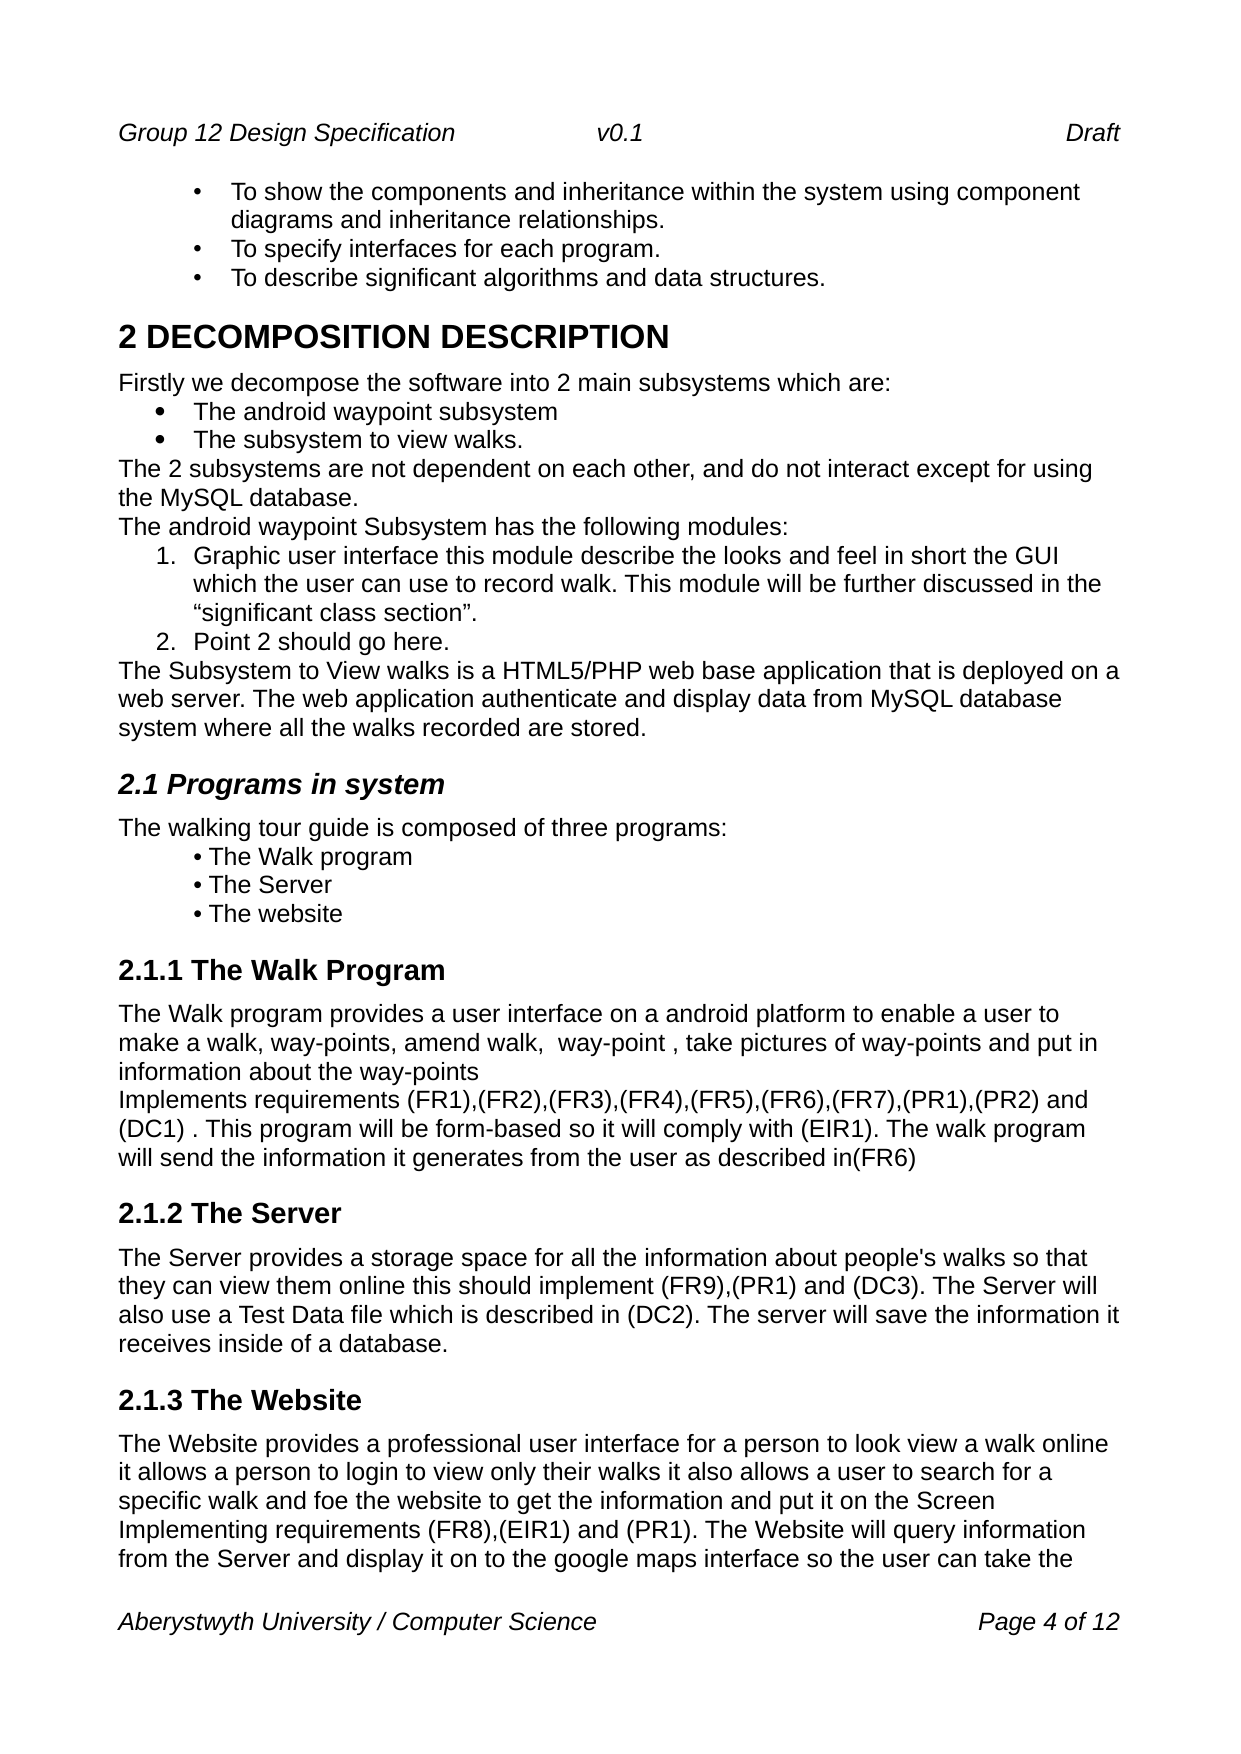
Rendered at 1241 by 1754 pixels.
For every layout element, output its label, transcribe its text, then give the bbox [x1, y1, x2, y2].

text Implements requirements (FR1),(FR2),(FR3),(FR4),(FR5),(FR6),(FR7),(PR1),(PR2) and (DC1) . This program will be form-based so it will comply with (EIR1). The walk program will send the information it generates from the user as described in(FR6) [118, 1085, 1122, 1171]
text The Website provides a professional user interface for a person to look view a walk online it allows a person to login to view only their walks it also allows a user to search for a specific walk and foe the website to get the information and put it on the Screen [118, 1428, 1122, 1515]
text The android waypoint Subsystem has the following modules: [118, 512, 1122, 541]
list Graphic user interface this module describe the looks and feel in short the GUI which the user can use to record walk. This module will be further discussed in the “significant class section”. [156, 541, 1122, 627]
list To specify interfaces for each program. [193, 234, 1122, 263]
text The walking tour guide is composed of three programs: [118, 813, 1122, 842]
subtitle 2.1.2 The Server [118, 1196, 1122, 1230]
text The 2 subsystems are not dependent on each other, and do not interact except for using the MySQL database. [118, 454, 1122, 512]
text Implementing requirements (FR8),(EIR1) and (PR1). The Website will query information from the Server and display it on to the google maps interface so the user can take the [118, 1515, 1122, 1572]
subtitle 2.1.3 The Website [118, 1382, 1122, 1416]
subtitle 2.1.1 The Walk Program [118, 953, 1122, 986]
list • The website [156, 899, 1122, 928]
text The Server provides a storage space for all the information about people's walks so that they can view them online this should implement (FR9),(PR1) and (DC3). The Server will also use a Test Data file which is described in (DC2). The server will save the information it receives inside of a database. [118, 1242, 1122, 1357]
list • The Server [156, 870, 1122, 899]
text The Subsystem to View walks is a HTML5/PHP web base application that is deployed on a web server. The web application authenticate and display data from MySQL database system where all the walks recorded are stored. [118, 656, 1122, 742]
text The Walk program provides a user interface on a android platform to enable a user to make a walk, way-points, amend walk, way-point , take pictures of way-points and put in information about the way-points [118, 999, 1122, 1085]
subtitle 2 DECOMPOSITION DESCRIPTION [118, 317, 1122, 355]
list • The Walk program [156, 842, 1122, 870]
list To show the components and inheritance within the system using component diagrams and inheritance relationships. [193, 176, 1122, 234]
text Firstly we decompose the software into 2 main subsystems which are: [118, 368, 1122, 397]
list The android waypoint subsystem [156, 397, 1122, 426]
subtitle 2.1 Programs in system [118, 767, 1122, 800]
list To describe significant algorithms and data structures. [193, 263, 1122, 292]
list Point 2 should go here. [156, 627, 1122, 656]
list The subsystem to view walks. [156, 426, 1122, 454]
